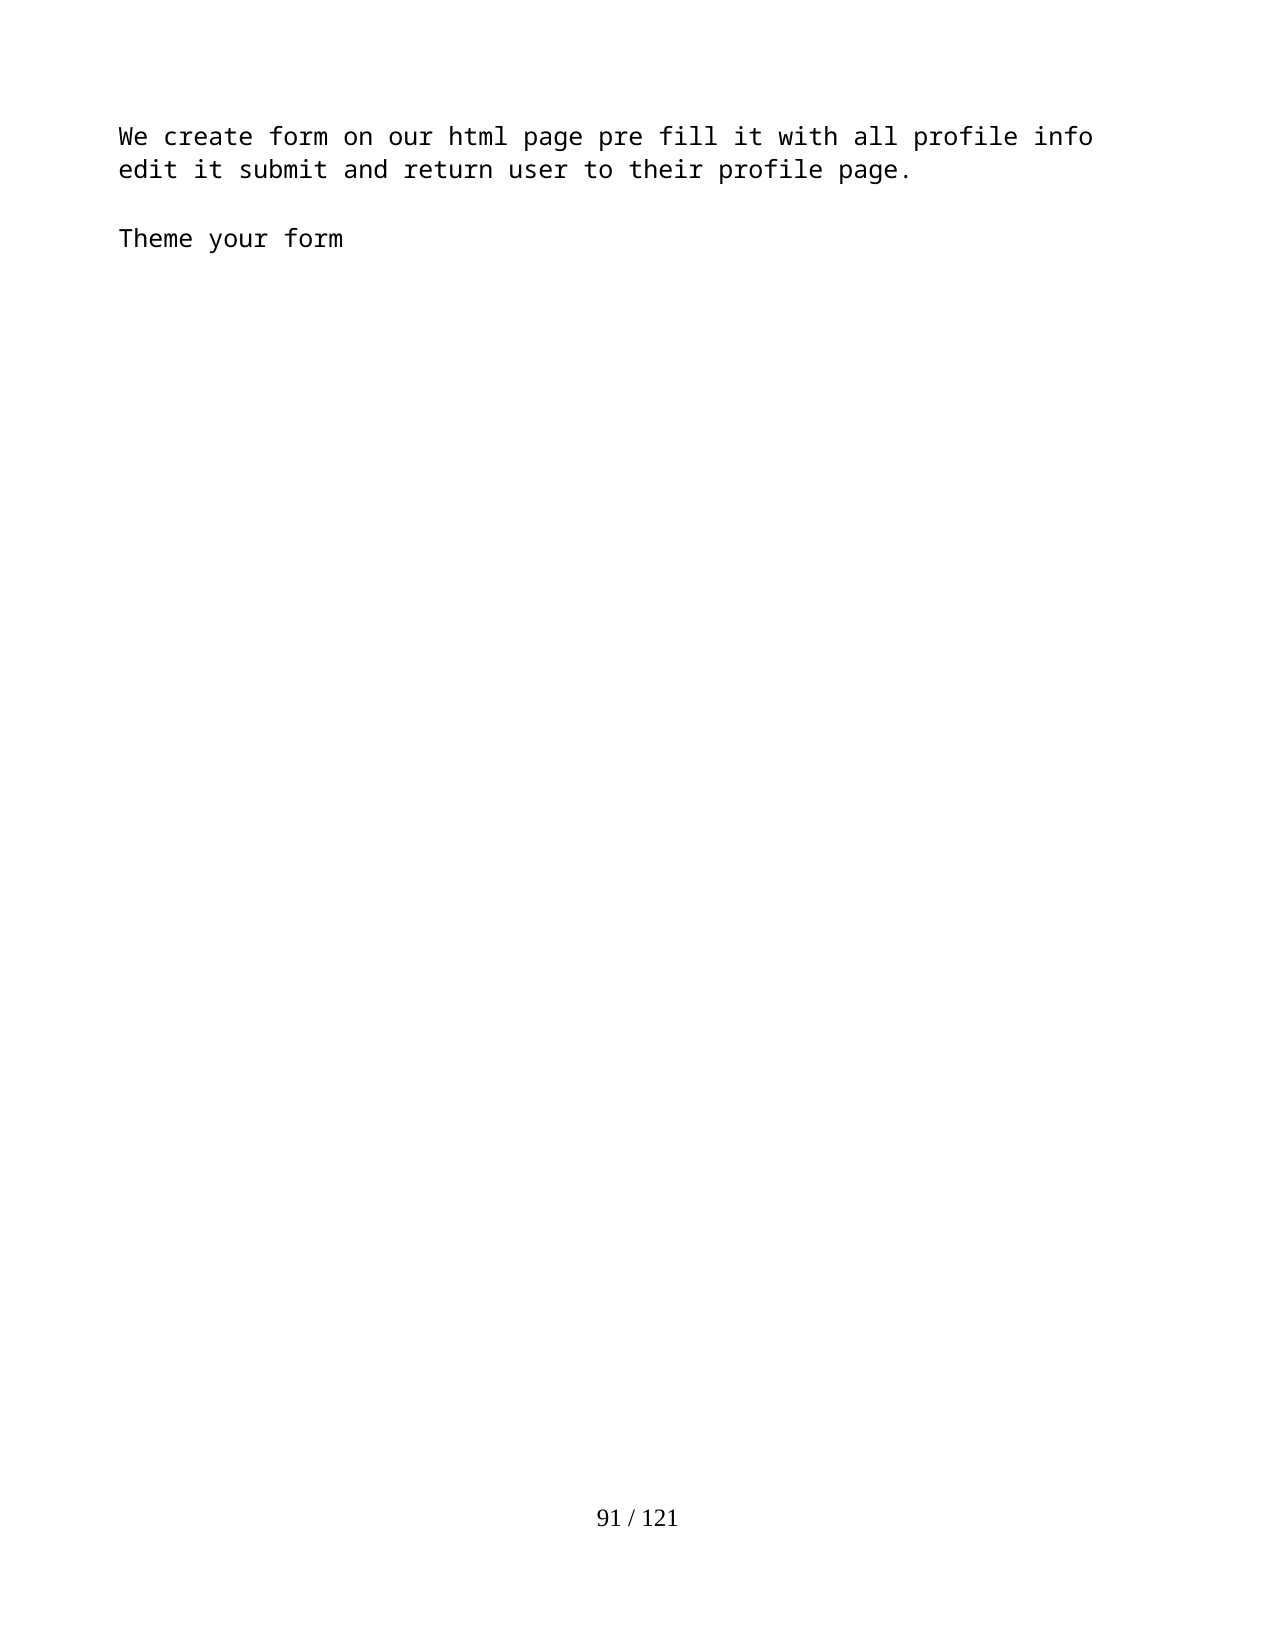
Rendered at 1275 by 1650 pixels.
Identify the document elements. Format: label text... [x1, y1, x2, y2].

text Theme your form [118, 220, 1157, 254]
text We create form on our html page pre fill it with all profile info edit it submit and return user to their profile page. [118, 118, 1157, 186]
